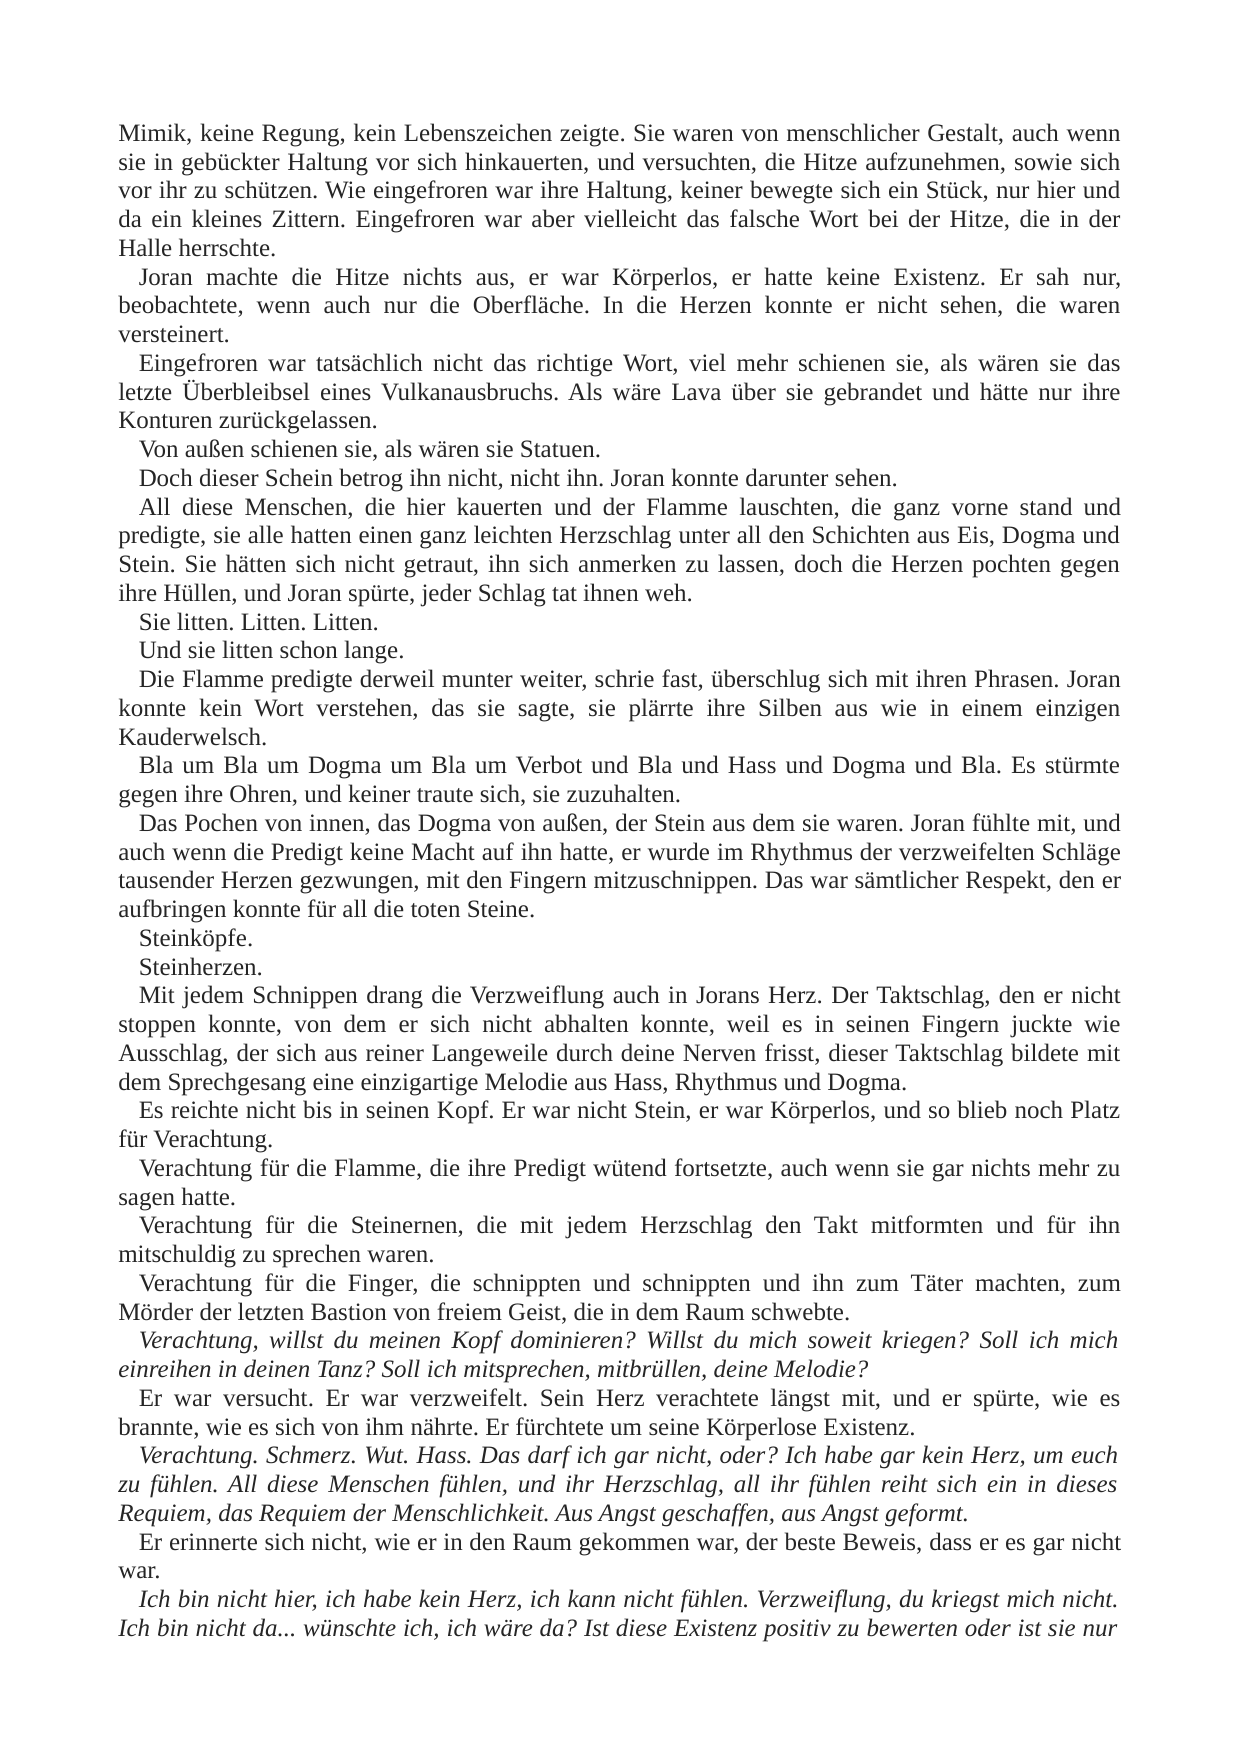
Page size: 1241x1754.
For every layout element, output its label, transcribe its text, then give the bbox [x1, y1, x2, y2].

text Mimik, keine Regung, kein Lebenszeichen zeigte. Sie waren von menschlicher Gestalt, auch wenn sie in gebückter Haltung vor sich hinkauerten, und versuchten, die Hitze aufzunehmen, sowie sich vor ihr zu schützen. Wie eingefroren war ihre Haltung, keiner bewegte sich ein Stück, nur hier und da ein kleines Zittern. Eingefroren war aber vielleicht das falsche Wort bei der Hitze, die in der Halle herrschte. [118, 118, 1122, 262]
text Verachtung für die Finger, die schnippten und schnippten und ihn zum Täter machten, zum Mörder der letzten Bastion von freiem Geist, die in dem Raum schwebte. [118, 1268, 1122, 1326]
text Von außen schienen sie, als wären sie Statuen. [118, 434, 1122, 463]
text Joran machte die Hitze nichts aus, er war Körperlos, er hatte keine Existenz. Er sah nur, beobachtete, wenn auch nur die Oberfläche. In die Herzen konnte er nicht sehen, die waren versteinert. [118, 262, 1122, 348]
text Es reichte nicht bis in seinen Kopf. Er war nicht Stein, er war Körperlos, und so blieb noch Platz für Verachtung. [118, 1096, 1122, 1153]
text Mit jedem Schnippen drang die Verzweiflung auch in Jorans Herz. Der Taktschlag, den er nicht stoppen konnte, von dem er sich nicht abhalten konnte, weil es in seinen Fingern juckte wie Ausschlag, der sich aus reiner Langeweile durch deine Nerven frisst, dieser Taktschlag bildete mit dem Sprechgesang eine einzigartige Melodie aus Hass, Rhythmus und Dogma. [118, 981, 1122, 1096]
text Verachtung für die Steinernen, die mit jedem Herzschlag den Takt mitformten und für ihn mitschuldig zu sprechen waren. [118, 1211, 1122, 1268]
text Er erinnerte sich nicht, wie er in den Raum gekommen war, der beste Beweis, dass er es gar nicht war. [118, 1527, 1122, 1584]
text Doch dieser Schein betrog ihn nicht, nicht ihn. Joran konnte darunter sehen. [118, 463, 1122, 492]
text Verachtung, willst du meinen Kopf dominieren? Willst du mich soweit kriegen? Soll ich mich einreihen in deinen Tanz? Soll ich mitsprechen, mitbrüllen, deine Melodie? [118, 1326, 1122, 1383]
text Er war versucht. Er war verzweifelt. Sein Herz verachtete längst mit, und er spürte, wie es brannte, wie es sich von ihm nährte. Er fürchtete um seine Körperlose Existenz. [118, 1383, 1122, 1441]
text Die Flamme predigte derweil munter weiter, schrie fast, überschlug sich mit ihren Phrasen. Joran konnte kein Wort verstehen, das sie sagte, sie plärrte ihre Silben aus wie in einem einzigen Kauderwelsch. [118, 664, 1122, 751]
text Verachtung. Schmerz. Wut. Hass. Das darf ich gar nicht, oder? Ich habe gar kein Herz, um euch zu fühlen. All diese Menschen fühlen, und ihr Herzschlag, all ihr fühlen reiht sich ein in dieses Requiem, das Requiem der Menschlichkeit. Aus Angst geschaffen, aus Angst geformt. [118, 1441, 1122, 1527]
text Steinköpfe. [118, 923, 1122, 952]
text Und sie litten schon lange. [118, 636, 1122, 664]
text Sie litten. Litten. Litten. [118, 607, 1122, 636]
text Das Pochen von innen, das Dogma von außen, der Stein aus dem sie waren. Joran fühlte mit, und auch wenn die Predigt keine Macht auf ihn hatte, er wurde im Rhythmus der verzweifelten Schläge tausender Herzen gezwungen, mit den Fingern mitzuschnippen. Das war sämtlicher Respekt, den er aufbringen konnte für all die toten Steine. [118, 808, 1122, 923]
text Bla um Bla um Dogma um Bla um Verbot und Bla und Hass und Dogma und Bla. Es stürmte gegen ihre Ohren, und keiner traute sich, sie zuzuhalten. [118, 751, 1122, 808]
text All diese Menschen, die hier kauerten und der Flamme lauschten, die ganz vorne stand und predigte, sie alle hatten einen ganz leichten Herzschlag unter all den Schichten aus Eis, Dogma und Stein. Sie hätten sich nicht getraut, ihn sich anmerken zu lassen, doch die Herzen pochten gegen ihre Hüllen, und Joran spürte, jeder Schlag tat ihnen weh. [118, 492, 1122, 607]
text Steinherzen. [118, 952, 1122, 981]
text Verachtung für die Flamme, die ihre Predigt wütend fortsetzte, auch wenn sie gar nichts mehr zu sagen hatte. [118, 1153, 1122, 1211]
text Eingefroren war tatsächlich nicht das richtige Wort, viel mehr schienen sie, als wären sie das letzte Überbleibsel eines Vulkanausbruchs. Als wäre Lava über sie gebrandet und hätte nur ihre Konturen zurückgelassen. [118, 348, 1122, 434]
text Ich bin nicht hier, ich habe kein Herz, ich kann nicht fühlen. Verzweiflung, du kriegst mich nicht. Ich bin nicht da... wünschte ich, ich wäre da? Ist diese Existenz positiv zu bewerten oder ist sie nur [118, 1584, 1122, 1642]
